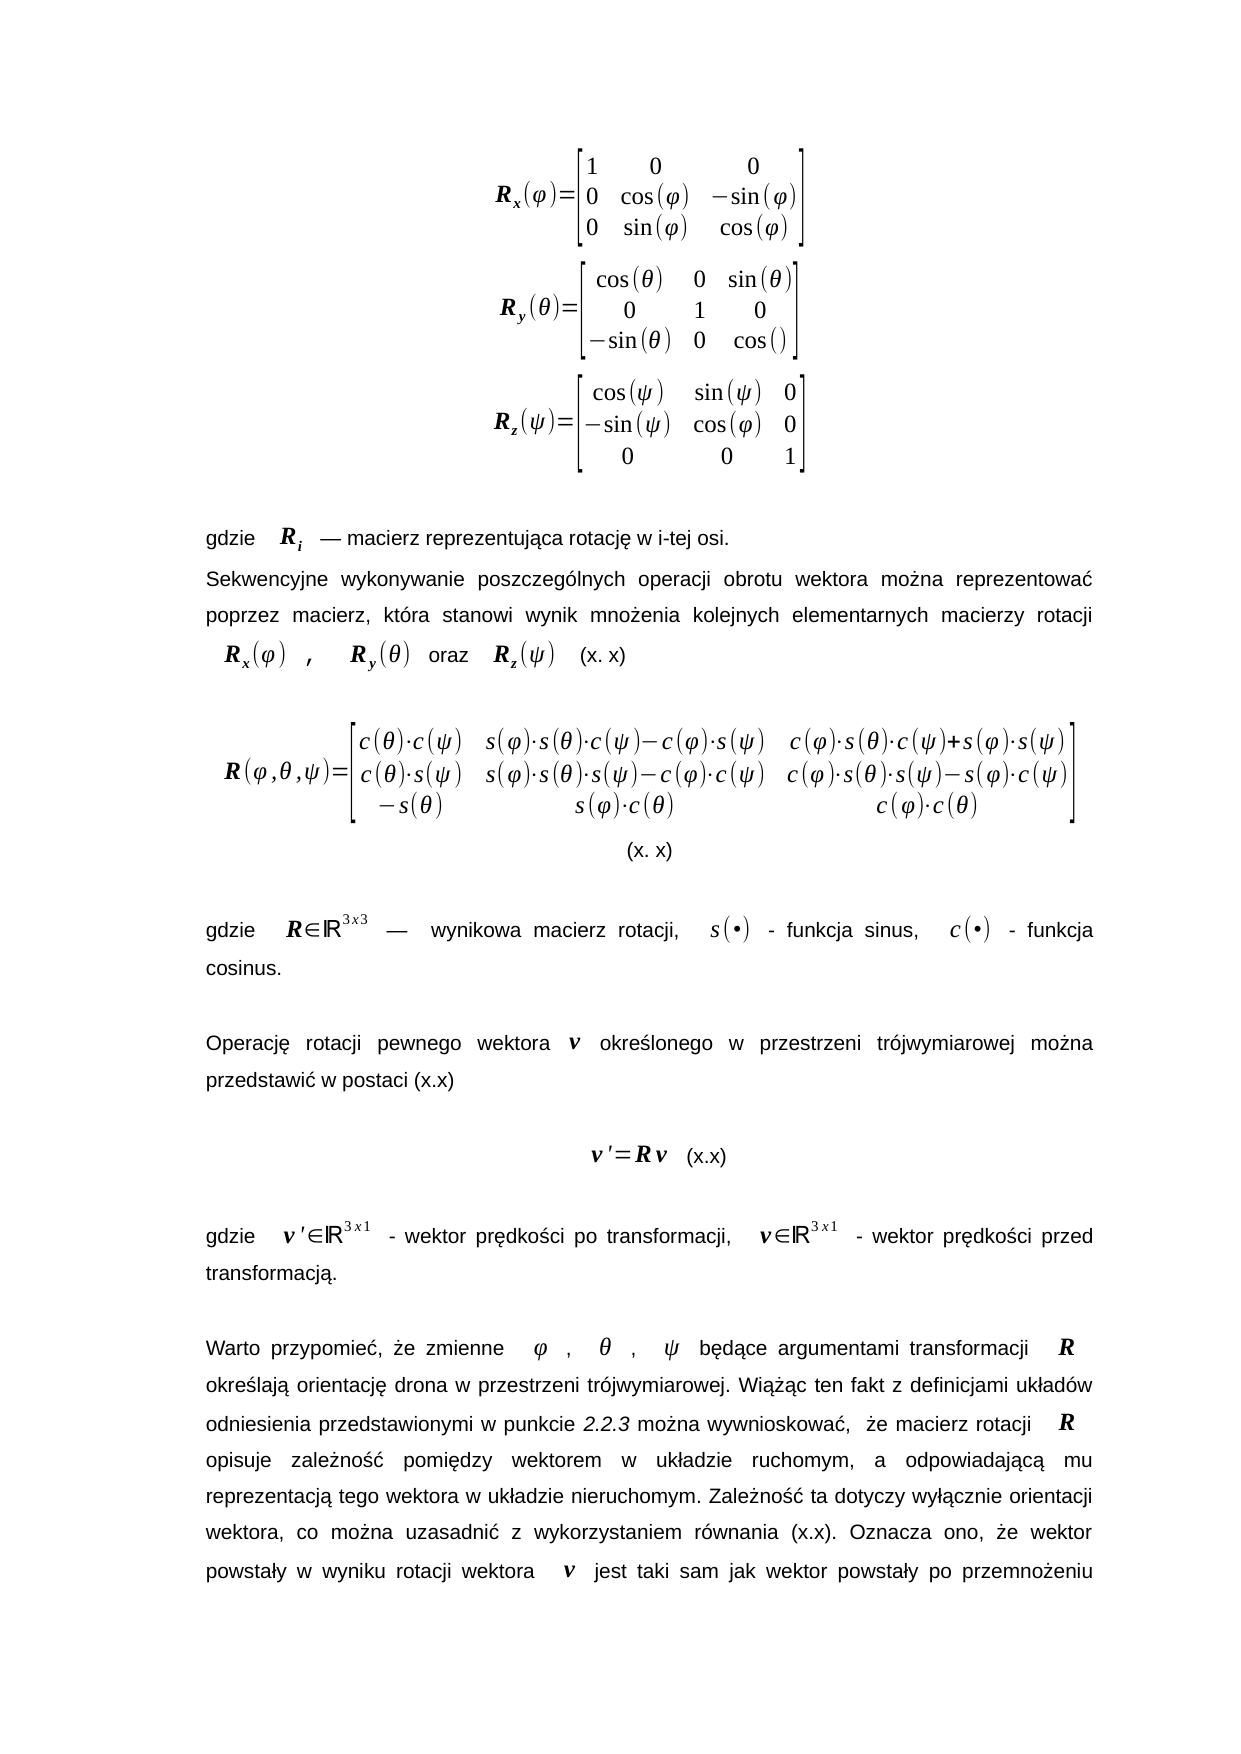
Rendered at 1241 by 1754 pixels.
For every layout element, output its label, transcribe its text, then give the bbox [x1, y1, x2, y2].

text Operację rotacji pewnego wektoraokreślonego w przestrzeni trójwymiarowej można przedstawić w postaci (x.x) [206, 1028, 1093, 1092]
text gdzie — wynikowa macierz rotacji, - funkcja sinus, - funkcja cosinus. [206, 911, 1093, 980]
text gdzie - wektor prędkości po transformacji, - wektor prędkości przed transformacją. [206, 1218, 1093, 1285]
text Warto przypomieć, że zmienne , , będące argumentami transformacji określają orientację drona w przestrzeni trójwymiarowej. Wiążąc ten fakt z definicjami układów odniesienia przedstawionymi w punkcie 2.2.3 można wywnioskować, że macierz rotacji opisuje zależność pomiędzy wektorem w układzie ruchomym, a odpowiadającą mu reprezentacją tego wektora w układzie nieruchomym. Zależność ta dotyczy wyłącznie orientacji wektora, co można uzasadnić z wykorzystaniem równania (x.x). Oznacza ono, że wektor powstały w wyniku rotacji wektora jest taki sam jak wektor powstały po przemnożeniu [206, 1333, 1093, 1584]
text Sekwencyjne wykonywanie poszczególnych operacji obrotu wektora można reprezentować poprzez macierz, która stanowi wynik mnożenia kolejnych elementarnych macierzy rotacji , oraz (x. x) [206, 567, 1093, 671]
text (x.x) [206, 1141, 1093, 1169]
text gdzie — macierz reprezentująca rotację w i-tej osi. [206, 523, 1093, 554]
text (x. x) [206, 722, 1093, 862]
